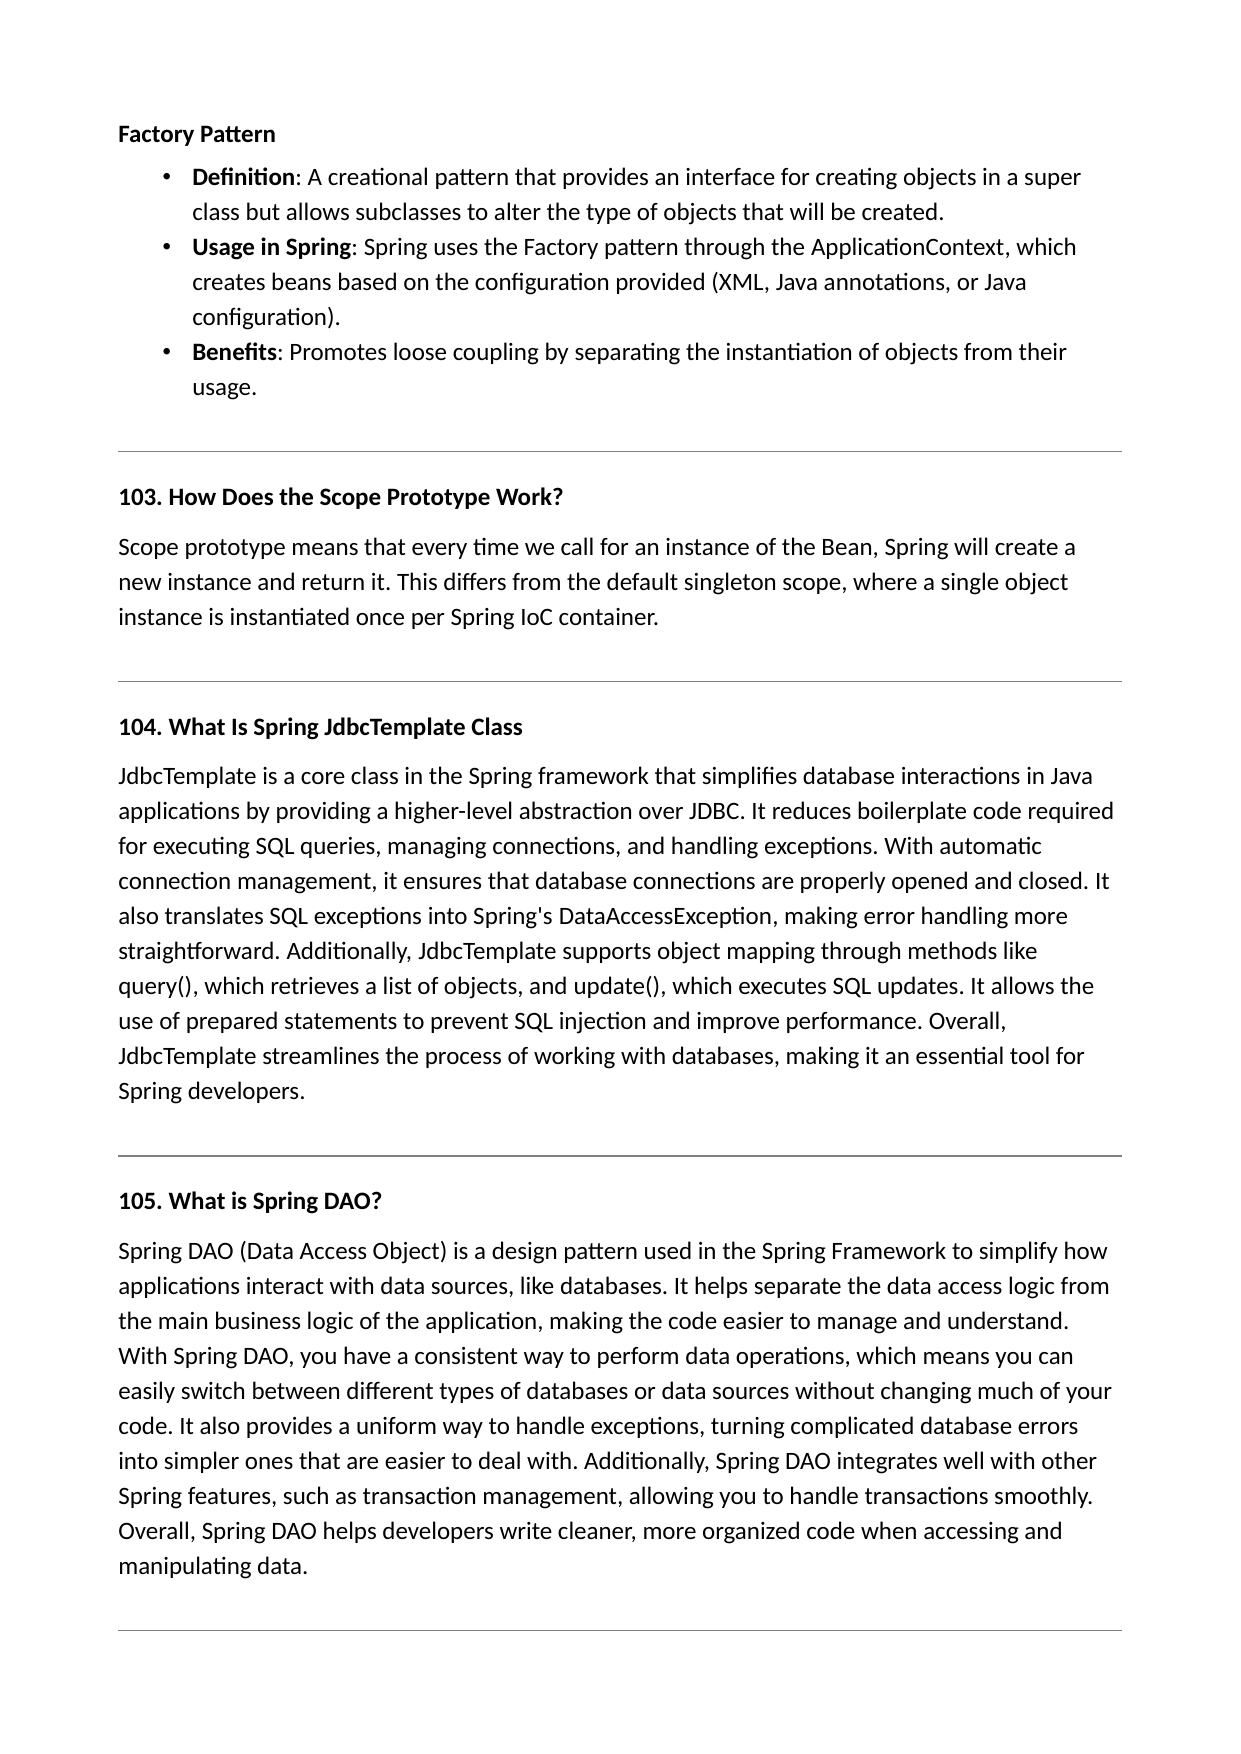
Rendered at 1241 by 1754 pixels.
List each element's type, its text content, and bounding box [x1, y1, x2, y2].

list Benefits: Promotes loose coupling by separating the instantiation of objects from their usage. [162, 336, 1122, 402]
text JdbcTemplate is a core class in the Spring framework that simplifies database interactions in Java applications by providing a higher-level abstraction over JDBC. It reduces boilerplate code required for executing SQL queries, managing connections, and handling exceptions. With automatic connection management, it ensures that database connections are properly opened and closed. It also translates SQL exceptions into Spring's DataAccessException, making error handling more straightforward. Additionally, JdbcTemplate supports object mapping through methods like query(), which retrieves a list of objects, and update(), which executes SQL updates. It allows the use of prepared statements to prevent SQL injection and improve performance. Overall, JdbcTemplate streamlines the process of working with databases, making it an essential tool for Spring developers. [118, 760, 1122, 1106]
subtitle Factory Pattern [118, 118, 1122, 149]
list Usage in Spring: Spring uses the Factory pattern through the ApplicationContext, which creates beans based on the configuration provided (XML, Java annotations, or Java configuration). [162, 231, 1122, 332]
list Definition: A creational pattern that provides an interface for creating objects in a super class but allows subclasses to alter the type of objects that will be created. [162, 161, 1122, 227]
text 105. What is Spring DAO? [118, 1185, 1122, 1216]
text 103. How Does the Scope Prototype Work? [118, 481, 1122, 512]
text Spring DAO (Data Access Object) is a design pattern used in the Spring Framework to simplify how applications interact with data sources, like databases. It helps separate the data access logic from the main business logic of the application, making the code easier to manage and understand. With Spring DAO, you have a consistent way to perform data operations, which means you can easily switch between different types of databases or data sources without changing much of your code. It also provides a uniform way to handle exceptions, turning complicated database errors into simpler ones that are easier to deal with. Additionally, Spring DAO integrates well with other Spring features, such as transaction management, allowing you to handle transactions smoothly. Overall, Spring DAO helps developers write cleaner, more organized code when accessing and manipulating data. [118, 1235, 1122, 1580]
text 104. What Is Spring JdbcTemplate Class [118, 711, 1122, 741]
text Scope prototype means that every time we call for an instance of the Bean, Spring will create a new instance and return it. This differs from the default singleton scope, where a single object instance is instantiated once per Spring IoC container. [118, 531, 1122, 631]
